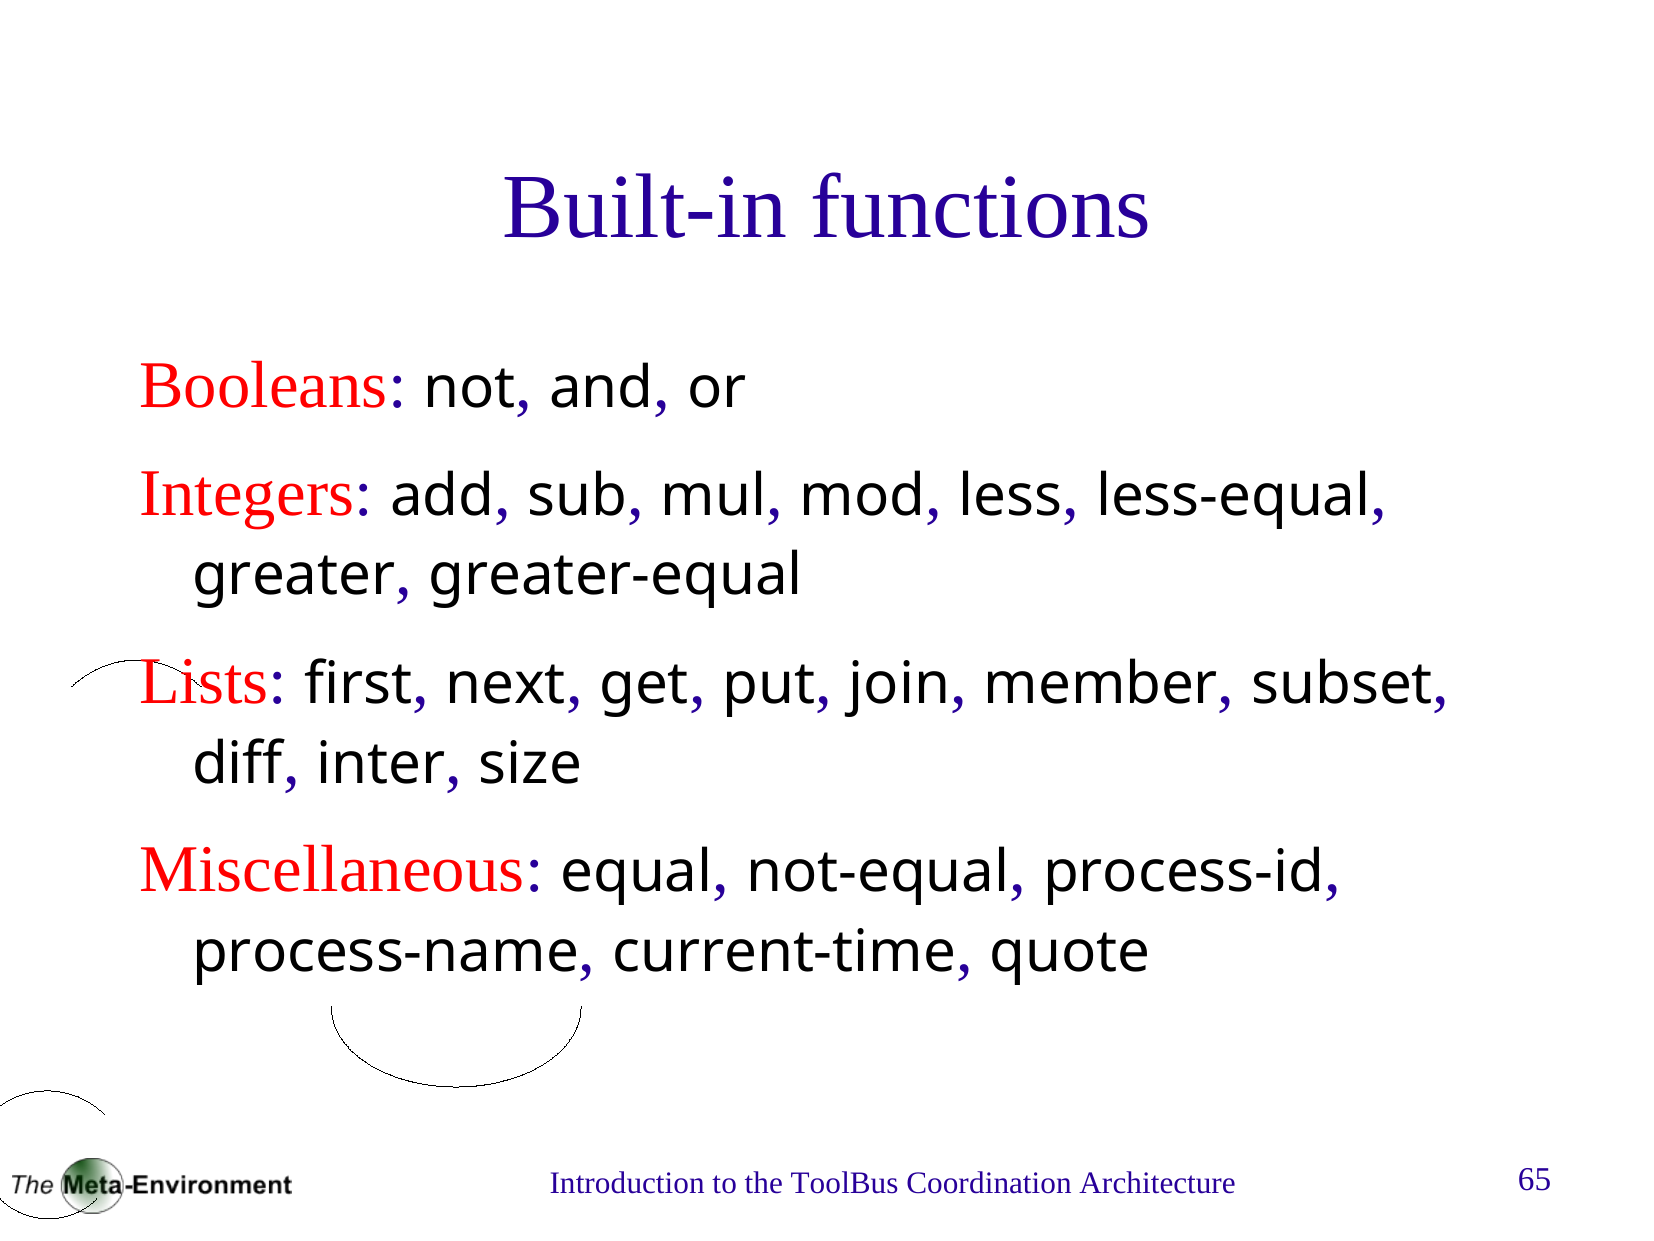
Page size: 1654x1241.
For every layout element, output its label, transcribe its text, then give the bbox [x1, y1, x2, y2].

list Booleans: not, and, or Integers: add, sub, mul, mod, less, less-equal, greater, greater-equal Lists: first, next, get, put, join, member, subset, diff, inter, size Miscellaneous: equal, not-equal, process-id, process-name, current-time, quote [121, 344, 1534, 1127]
title Built-in functions [121, 102, 1534, 311]
picture [12, 1158, 292, 1214]
